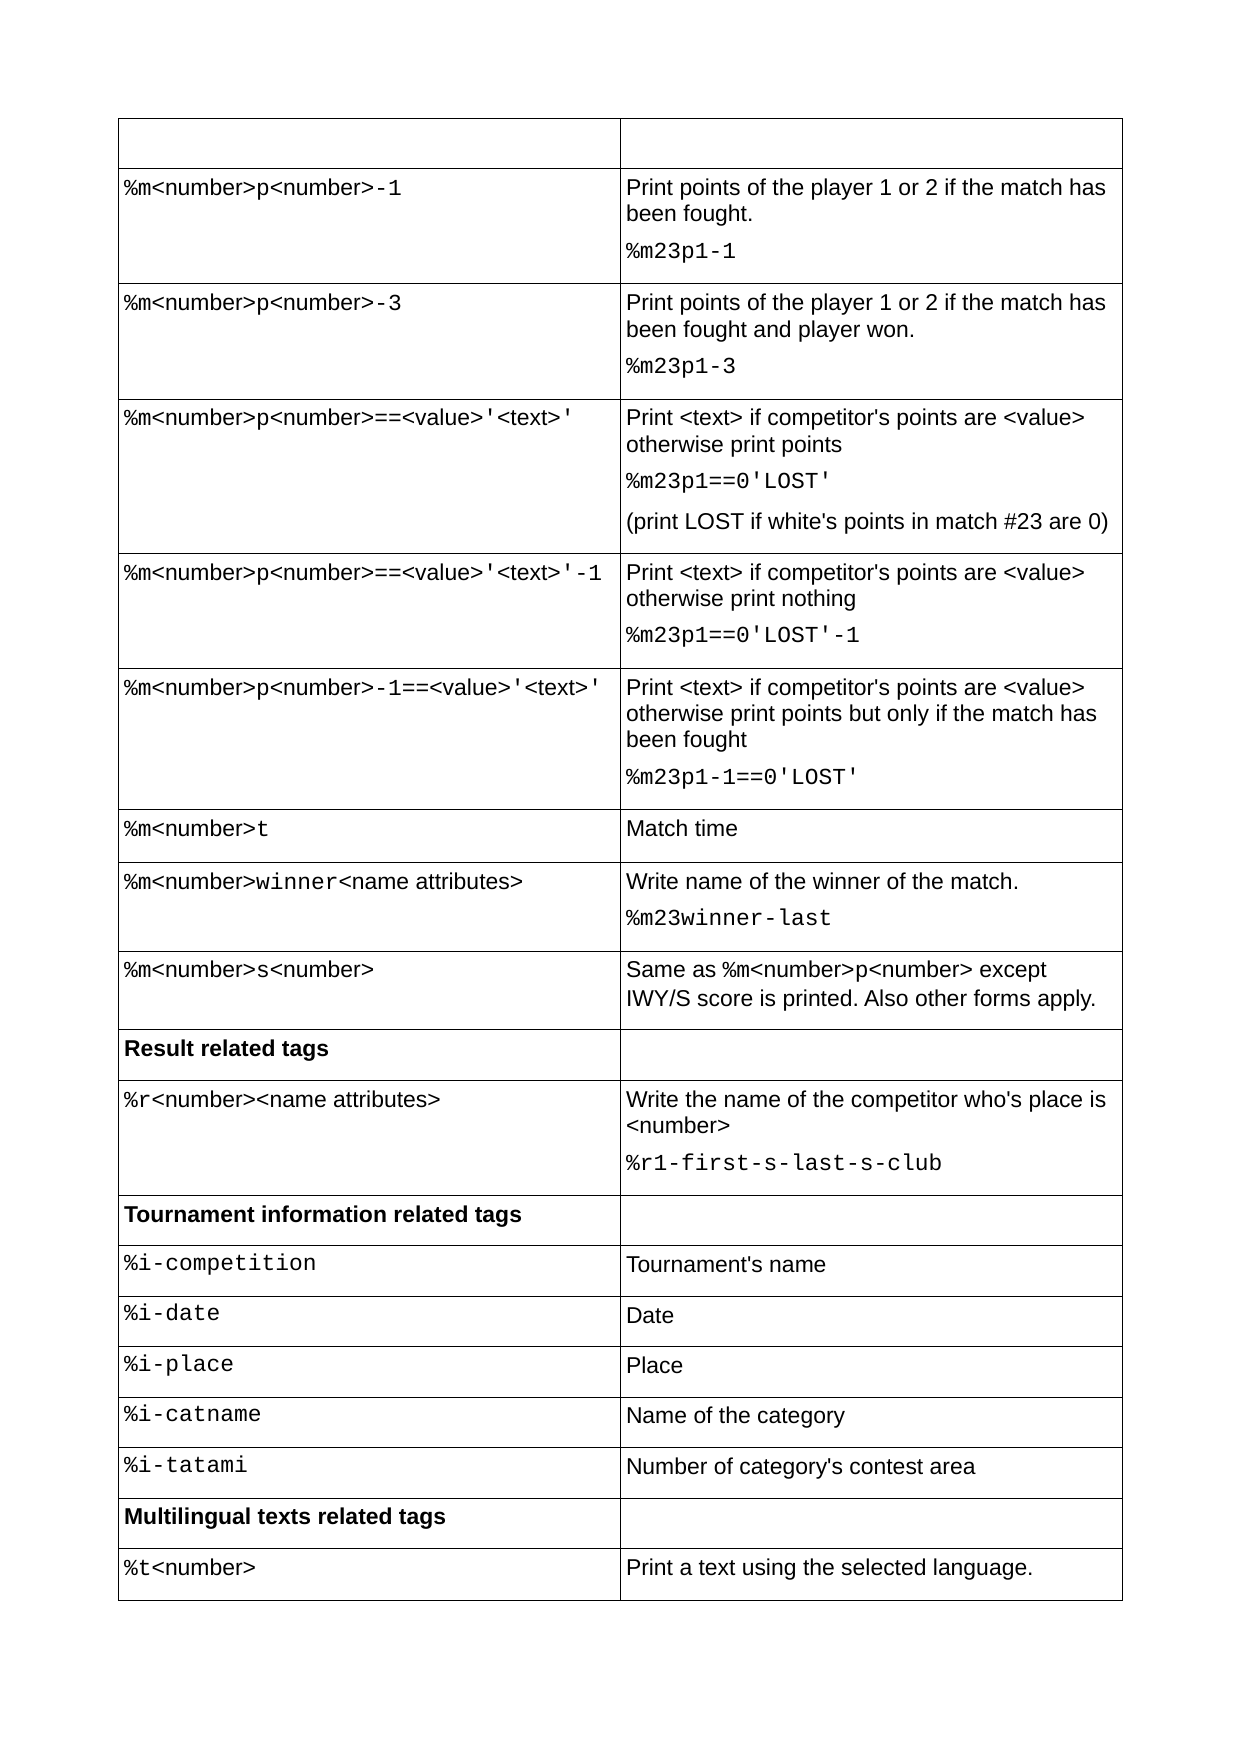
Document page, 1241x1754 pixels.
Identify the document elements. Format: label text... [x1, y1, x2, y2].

table_cell %m<number>p<number>-3 [119, 284, 620, 398]
table_cell %i-place [119, 1347, 620, 1397]
table_cell %m<number>s<number> [119, 952, 620, 1029]
table_cell %i-date [119, 1297, 620, 1346]
table_cell Tournament information related tags [119, 1196, 620, 1245]
table_cell %m<number>p<number>==<value>'<text>'-1 [119, 554, 620, 668]
table_cell %r<number><name attributes> [119, 1081, 620, 1195]
table_cell %m<number>p<number>-1 [119, 169, 620, 283]
table_cell Write the name of the competitor who's place is <number> %r1-first-s-last-s-club [621, 1081, 1122, 1195]
table_cell %m<number>p<number>==<value>'<text>' [119, 400, 620, 553]
table_cell %i-competition [119, 1246, 620, 1296]
table_cell Date [621, 1297, 1122, 1346]
table_cell Print points of the player 1 or 2 if the match has been fought and player won. %m23p1-3 [621, 284, 1122, 398]
table_cell %i-catname [119, 1398, 620, 1447]
table_cell Name of the category [621, 1398, 1122, 1447]
table_cell %m<number>winner<name attributes> [119, 863, 620, 951]
table_cell Number of category's contest area [621, 1448, 1122, 1497]
table_cell [621, 1030, 1122, 1080]
table_cell [621, 1196, 1122, 1245]
table_cell %t<number> [119, 1549, 620, 1600]
table_cell Multilingual texts related tags [119, 1499, 620, 1548]
table_cell Print points of the player 1 or 2 if the match has been fought. %m23p1-1 [621, 169, 1122, 283]
table_cell %m<number>p<number>-1==<value>'<text>' [119, 669, 620, 809]
table_cell Place [621, 1347, 1122, 1397]
table_cell %i-tatami [119, 1448, 620, 1497]
table_cell Print <text> if competitor's points are <value> otherwise print points %m23p1==0'LOST' (print LOST if white's points in match #23 are 0) [621, 400, 1122, 553]
table_cell [621, 1499, 1122, 1548]
table_cell [119, 119, 620, 168]
table_cell Same as %m<number>p<number> except IWY/S score is printed. Also other forms apply. [621, 952, 1122, 1029]
table_cell Print a text using the selected language. [621, 1549, 1122, 1600]
table_cell %m<number>t [119, 810, 620, 862]
table_cell [621, 119, 1122, 168]
table_cell Print <text> if competitor's points are <value> otherwise print nothing %m23p1==0'LOST'-1 [621, 554, 1122, 668]
table_cell Print <text> if competitor's points are <value> otherwise print points but only if the match has been fought %m23p1-1==0'LOST' [621, 669, 1122, 809]
table_cell Write name of the winner of the match. %m23winner-last [621, 863, 1122, 951]
table_cell Result related tags [119, 1030, 620, 1080]
table_cell Match time [621, 810, 1122, 862]
table_cell Tournament's name [621, 1246, 1122, 1296]
